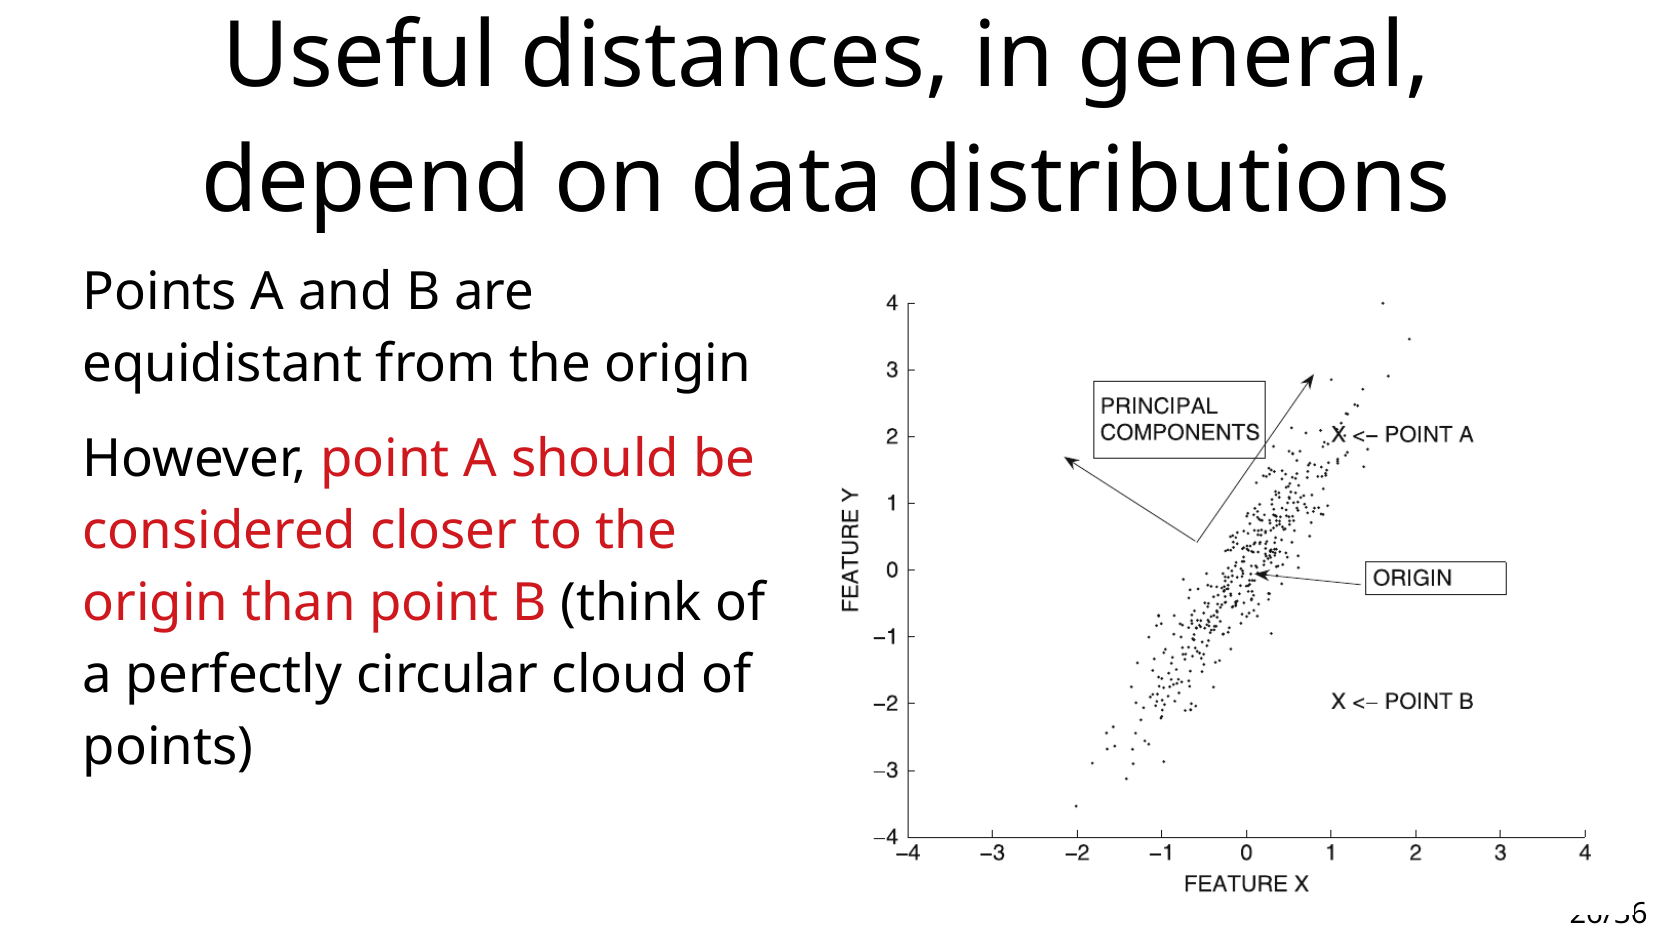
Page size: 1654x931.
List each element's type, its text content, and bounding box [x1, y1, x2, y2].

title Useful distances, in general, depend on data distributions [82, 1, 1571, 226]
list Points A and B are equidistant from the origin However, point A should be considered closer to the origin than point B (think of a perfectly circular cloud of points) [82, 253, 796, 793]
picture [803, 266, 1634, 916]
